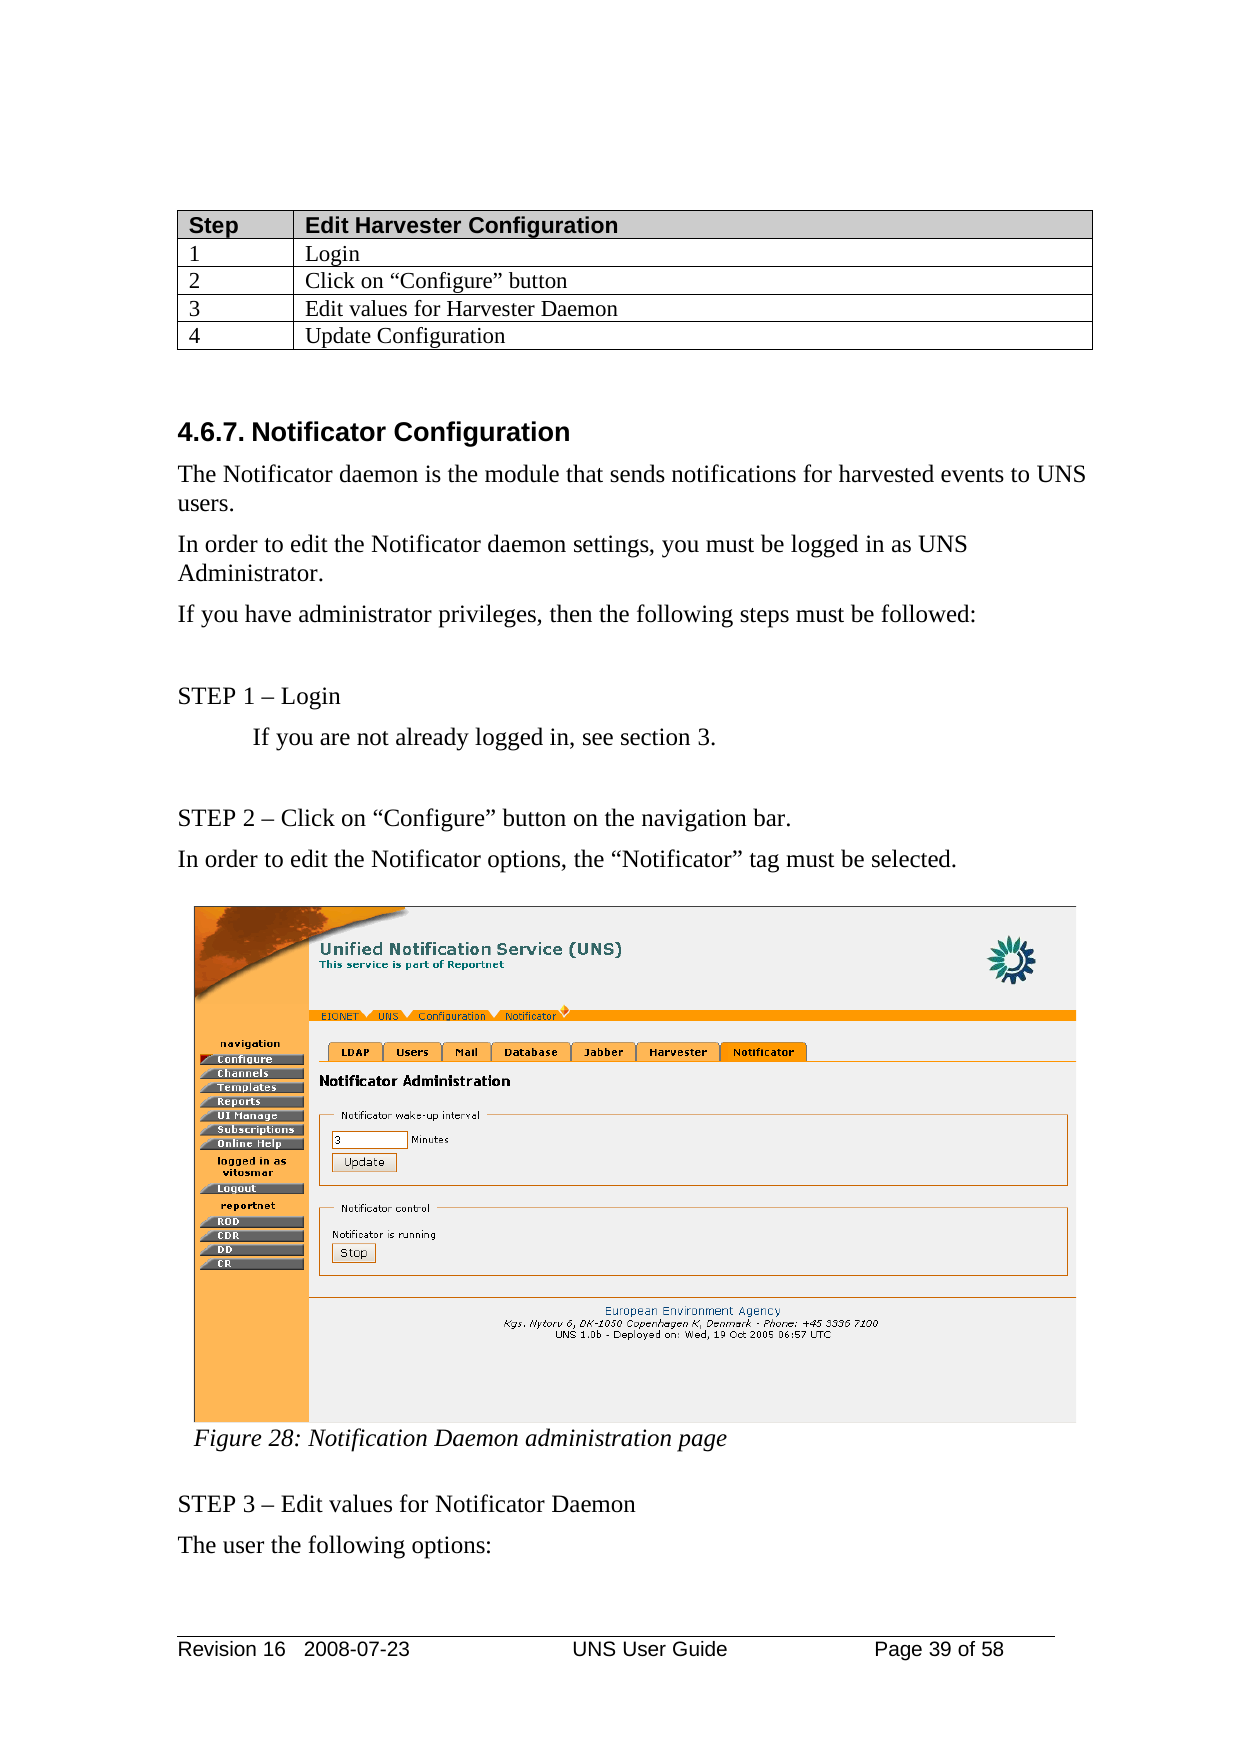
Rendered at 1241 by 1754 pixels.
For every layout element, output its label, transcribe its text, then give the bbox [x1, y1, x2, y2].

text The user the following options: [177, 1530, 1092, 1559]
text STEP 3 – Edit values for Notificator Daemon [177, 1489, 1092, 1518]
text STEP 2 – Click on “Configure” button on the navigation bar. [177, 803, 1092, 832]
subtitle Notificator Configuration [177, 416, 1092, 447]
text If you are not already logged in, see section 3. [177, 721, 1092, 751]
text In order to edit the Notificator daemon settings, you must be logged in as UNS Administrator. [177, 529, 1092, 587]
table_cell Edit values for Harvester Daemon [294, 295, 1092, 321]
text The Notificator daemon is the module that sends notifications for harvested events to UNS users. [177, 459, 1092, 517]
table_cell Click on “Configure” button [294, 267, 1092, 293]
table_cell 2 [178, 267, 293, 293]
text In order to edit the Notificator options, the “Notificator” tag must be selected. [177, 844, 1092, 873]
text If you have administrator privileges, then the following steps must be followed: [177, 599, 1092, 628]
table_cell 3 [178, 295, 293, 321]
text STEP 1 – Login [177, 681, 1092, 710]
table_cell 4 [178, 322, 293, 349]
table_cell Update Configuration [294, 322, 1092, 349]
picture [193, 906, 1077, 1423]
table_cell Login [294, 239, 1092, 266]
text Figure 28: Notification Daemon administration page [194, 1423, 1076, 1452]
table_cell 1 [178, 239, 293, 266]
table_header Edit Harvester Configuration [294, 211, 1092, 238]
table_header Step [178, 211, 293, 238]
